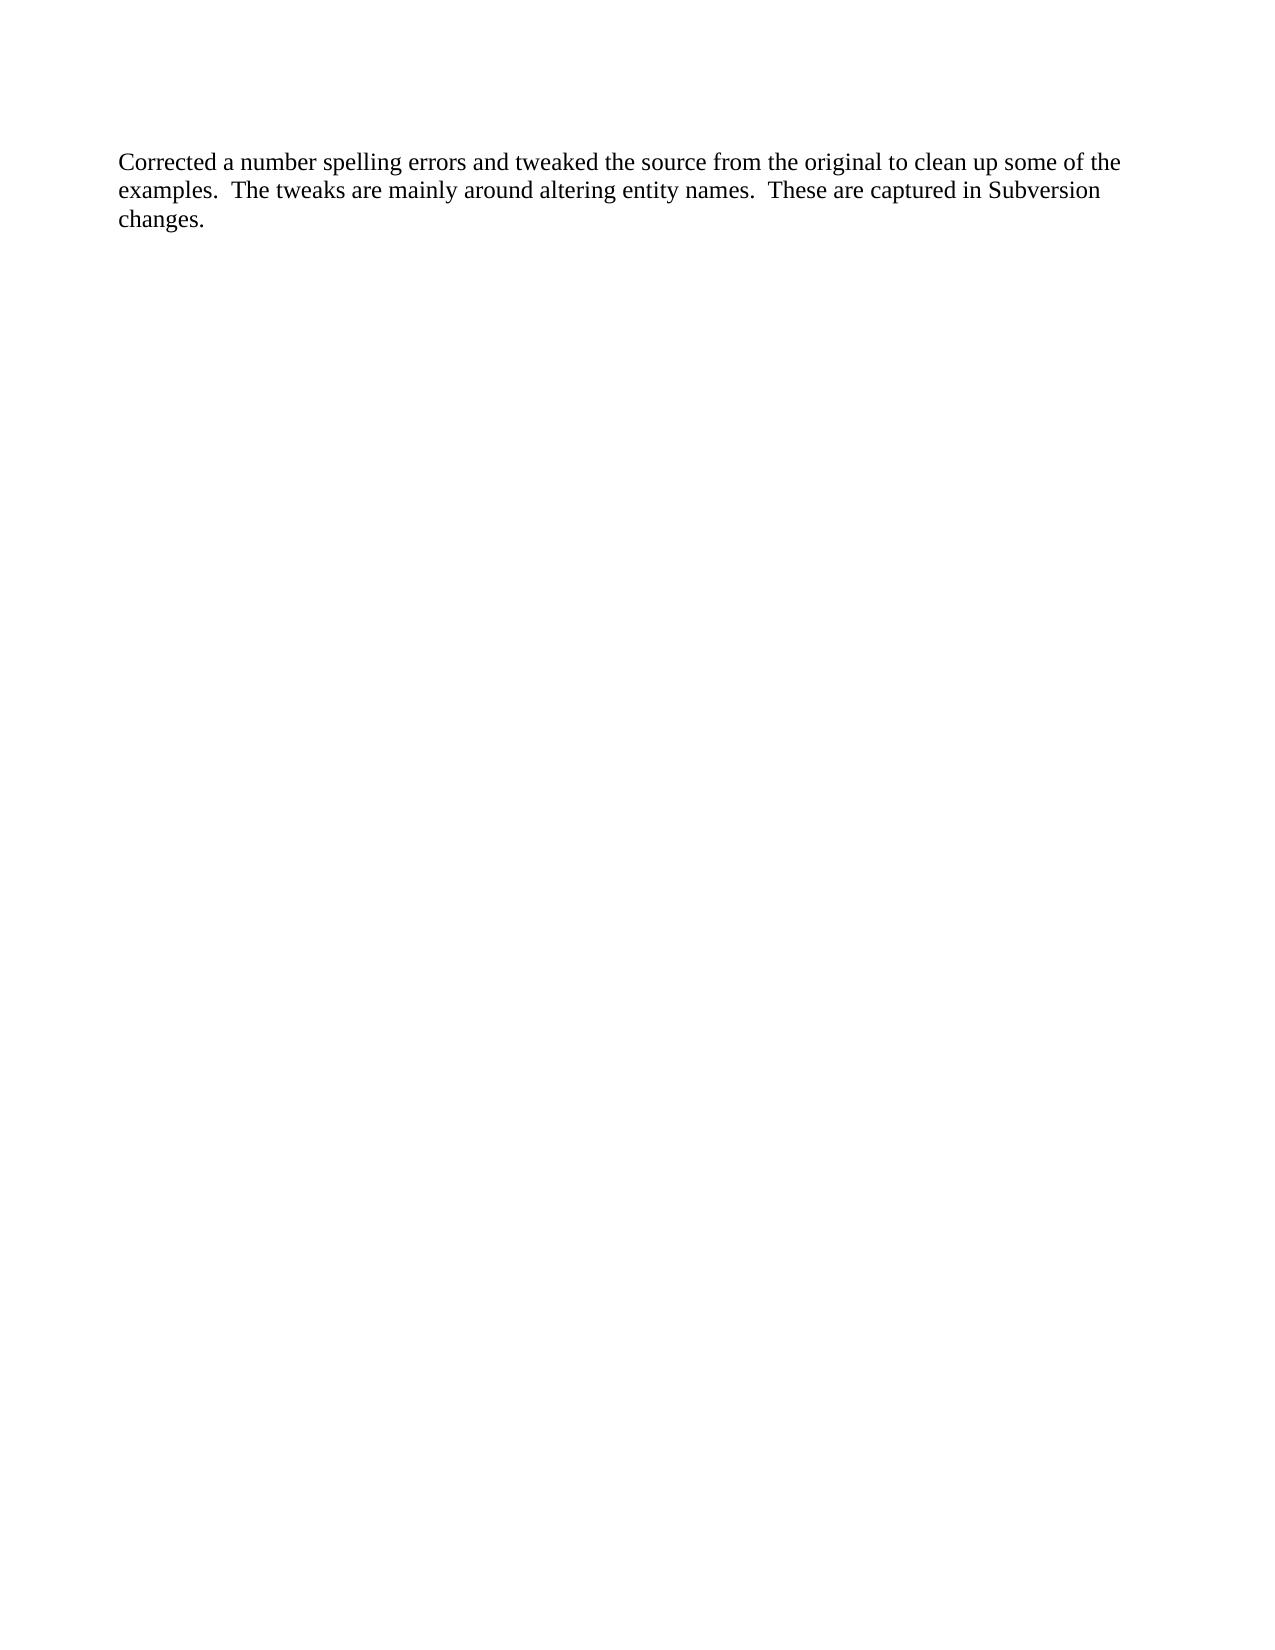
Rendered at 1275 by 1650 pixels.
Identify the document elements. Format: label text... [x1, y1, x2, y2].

text Corrected a number spelling errors and tweaked the source from the original to clean up some of the examples. The tweaks are mainly around altering entity names. These are captured in Subversion changes. [118, 147, 1157, 233]
